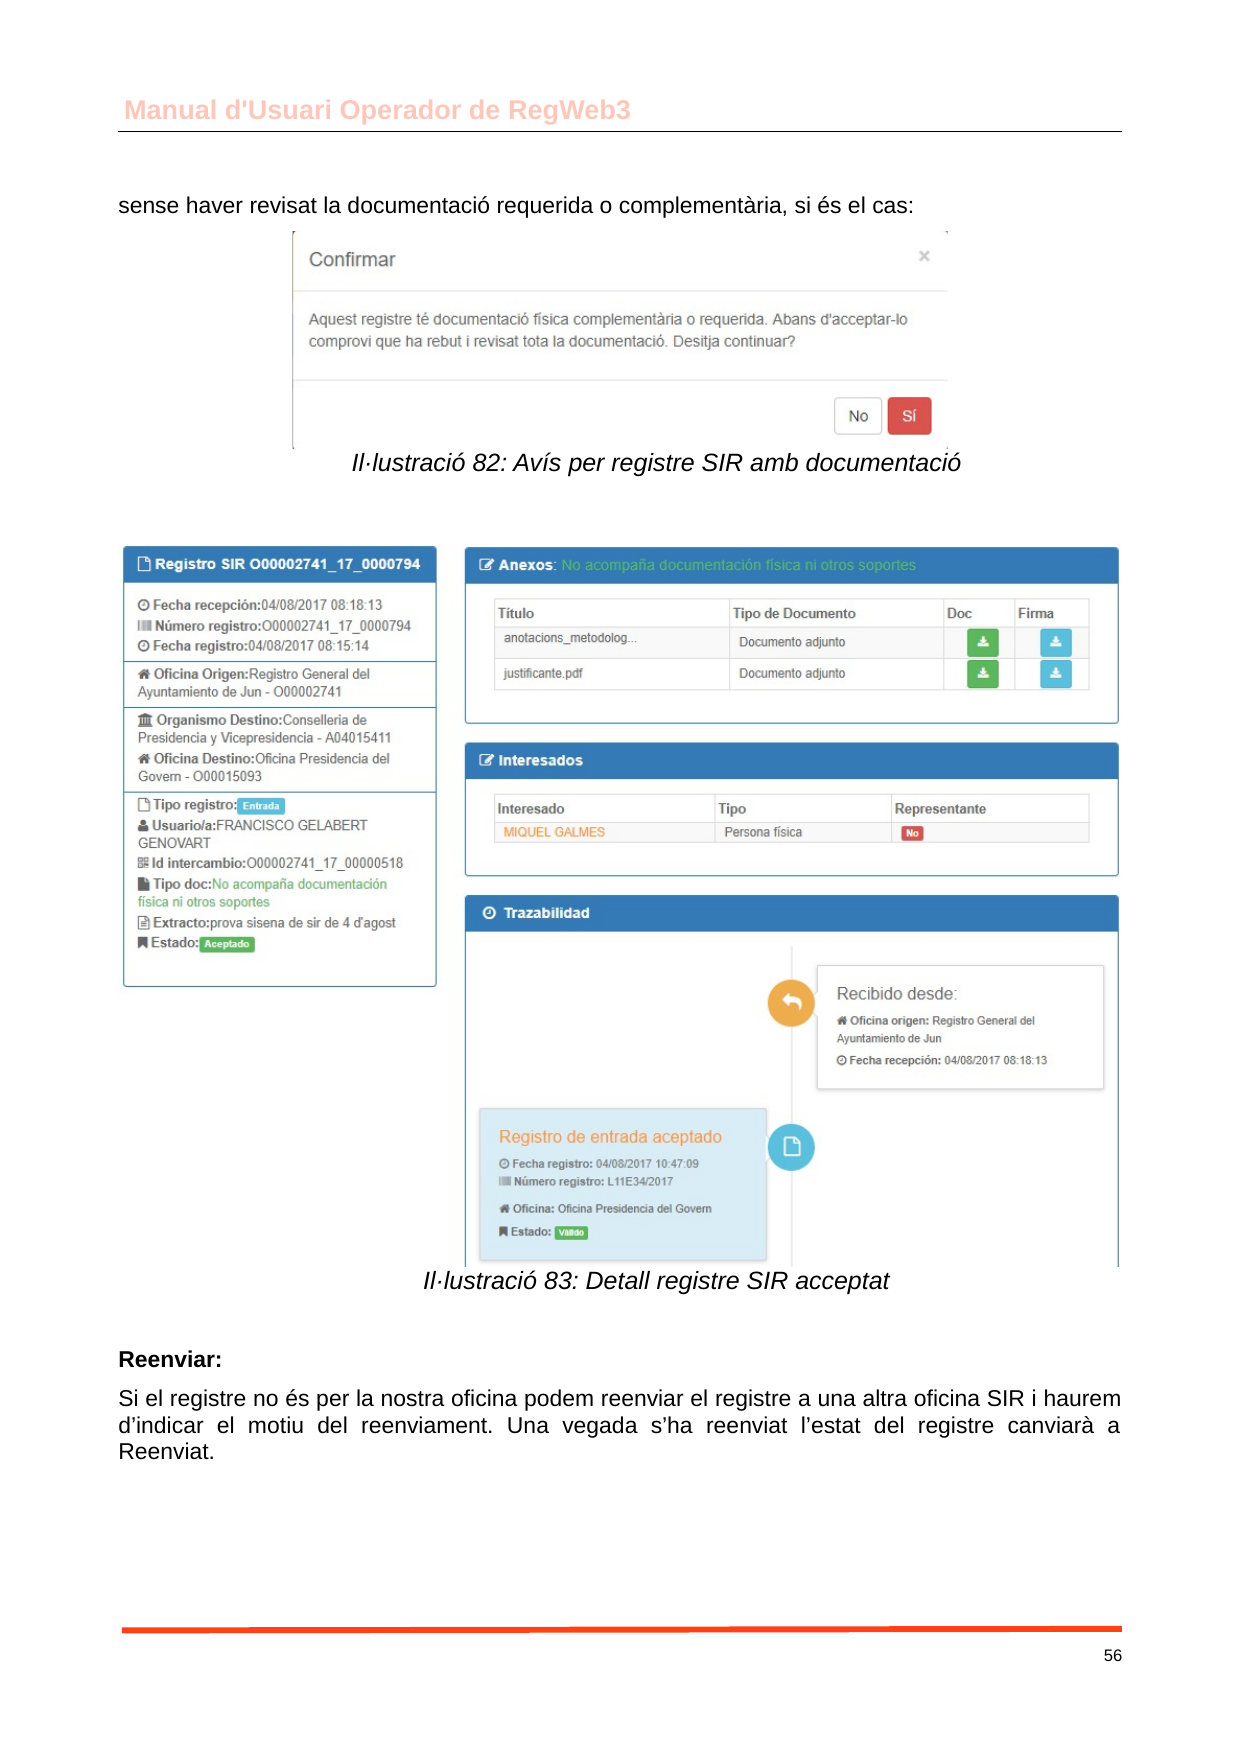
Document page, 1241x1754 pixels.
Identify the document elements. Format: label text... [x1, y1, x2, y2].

text sense haver revisat la documentació requerida o complementària, si és el cas: [118, 192, 1122, 218]
picture [292, 231, 948, 449]
list Il·lustració : Avís per registre SIR amb documentació [156, 449, 1122, 477]
picture [118, 543, 1123, 1267]
text Si el registre no és per la nostra oficina podem reenviar el registre a una altra oficina SIR i haurem d’indicar el motiu del reenviament. Una vegada s’ha reenviat l’estat del registre canviarà a Reenviat. [118, 1385, 1122, 1464]
text Reenviar: [118, 1346, 1122, 1373]
list Il·lustració : Detall registre SIR acceptat [156, 1267, 1122, 1295]
